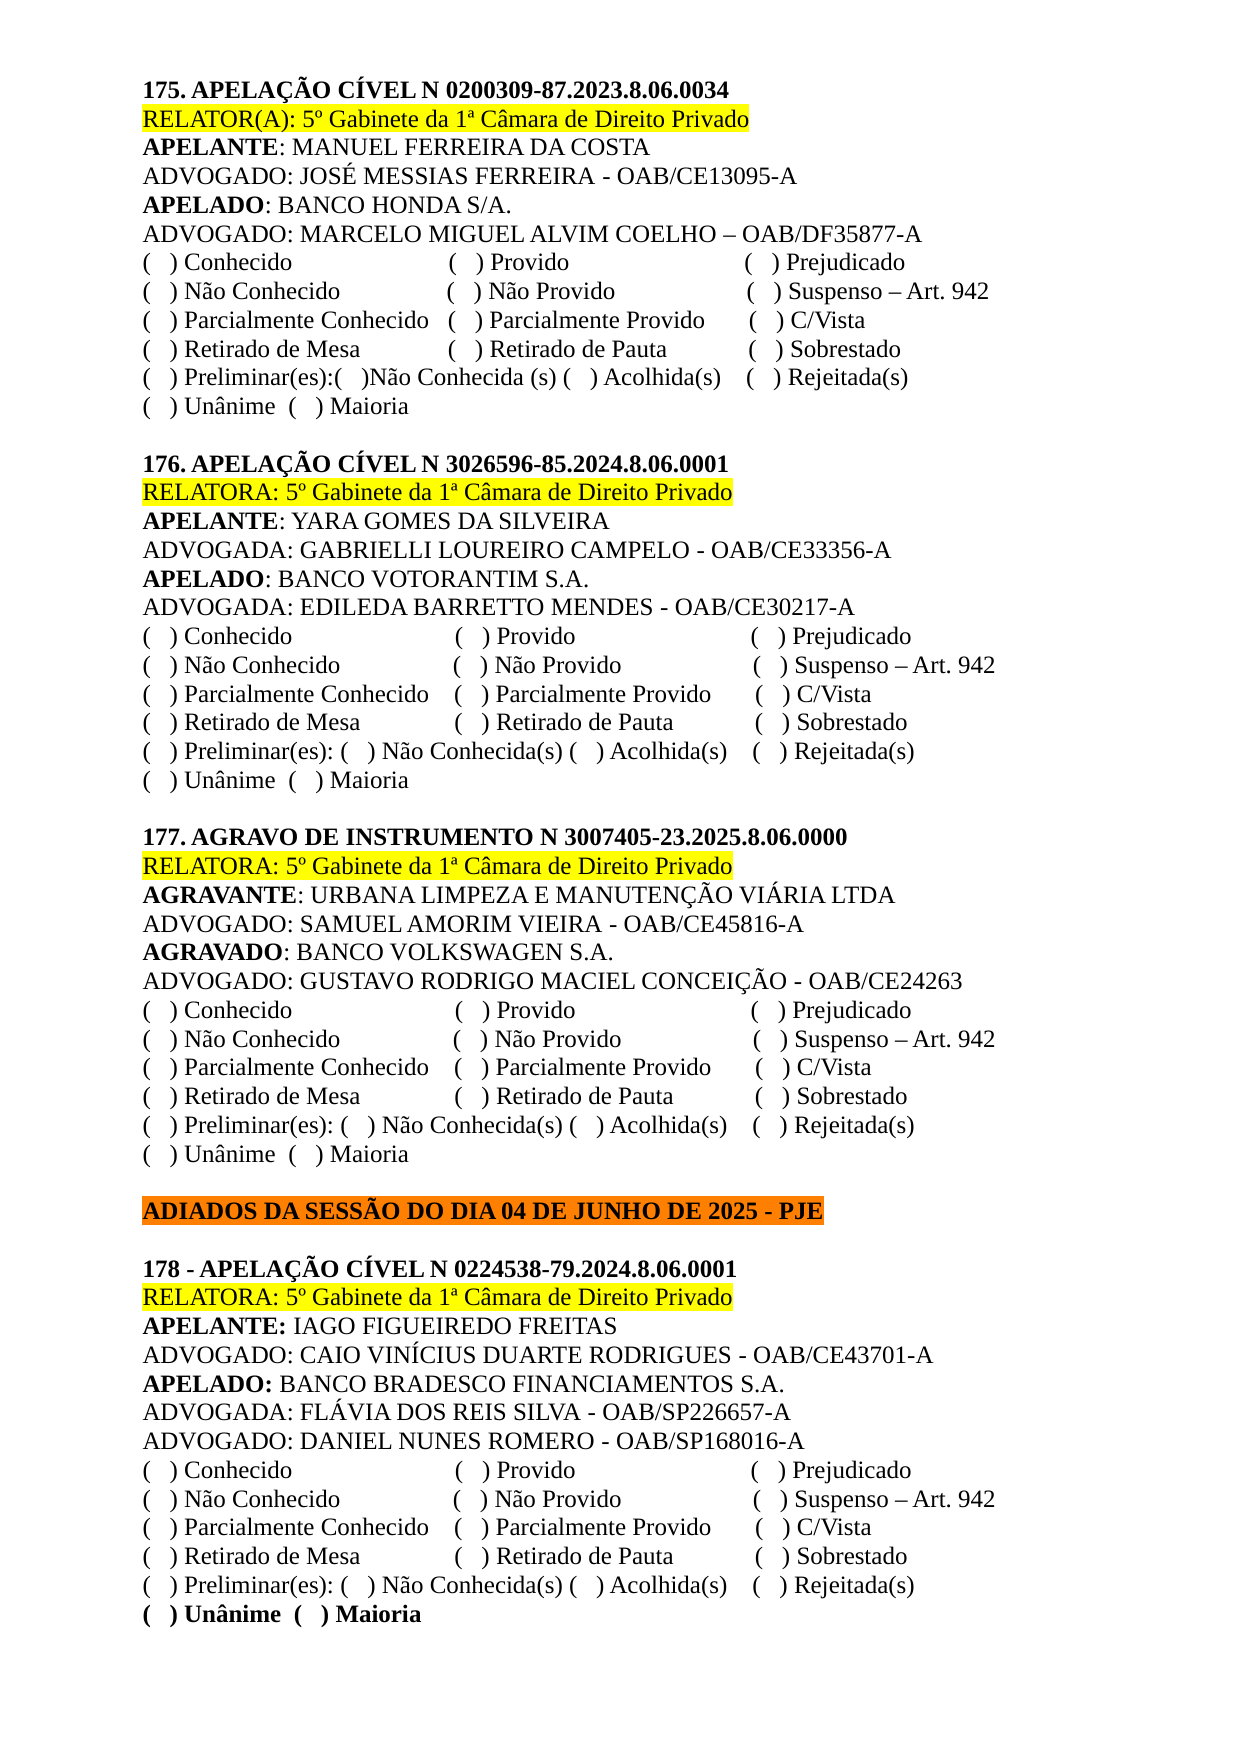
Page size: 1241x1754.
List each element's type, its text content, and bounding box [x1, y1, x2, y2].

text ( ) Preliminar(es):( )Não Conhecida (s) ( ) Acolhida(s) ( ) Rejeitada(s) [142, 362, 1158, 391]
text ( ) Parcialmente Conhecido ( ) Parcialmente Provido ( ) C/Vista [142, 305, 1158, 334]
text ( ) Retirado de Mesa ( ) Retirado de Pauta ( ) Sobrestado [142, 1081, 1141, 1110]
text ( ) Não Conhecido ( ) Não Provido ( ) Suspenso – Art. 942 [142, 1024, 1141, 1052]
text ADIADOS DA SESSÃO DO DIA 04 DE JUNHO DE 2025 - PJE [142, 1196, 1141, 1225]
text ( ) Parcialmente Conhecido ( ) Parcialmente Provido ( ) C/Vista [142, 679, 1141, 707]
text ( ) Não Conhecido ( ) Não Provido ( ) Suspenso – Art. 942 [142, 1484, 1141, 1512]
text ( ) Parcialmente Conhecido ( ) Parcialmente Provido ( ) C/Vista [142, 1052, 1141, 1081]
text ( ) Unânime ( ) Maioria [142, 1139, 1141, 1167]
text 178 - APELAÇÃO CÍVEL N 0224538-79.2024.8.06.0001 RELATORA: 5º Gabinete da 1ª Câmara de Direito Privado APELANTE: IAGO FIGUEIREDO FREITAS ADVOGADO: CAIO VINÍCIUS DUARTE RODRIGUES - OAB/CE43701-A APELADO: BANCO BRADESCO FINANCIAMENTOS S.A. ADVOGADA: FLÁVIA DOS REIS SILVA - OAB/SP226657-A ADVOGADO: DANIEL NUNES ROMERO - OAB/SP168016-A ( ) Conhecido ( ) Provido ( ) Prejudicado [142, 1254, 1141, 1484]
text ( ) Unânime ( ) Maioria [142, 1599, 1141, 1627]
text ( ) Não Conhecido ( ) Não Provido ( ) Suspenso – Art. 942 [142, 650, 1141, 679]
text ( ) Parcialmente Conhecido ( ) Parcialmente Provido ( ) C/Vista [142, 1512, 1141, 1541]
text ( ) Conhecido ( ) Provido ( ) Prejudicado [142, 247, 1141, 276]
text ( ) Unânime ( ) Maioria 176. APELAÇÃO CÍVEL N 3026596-85.2024.8.06.0001 RELATORA: 5º Gabinete da 1ª Câmara de Direito Privado APELANTE: YARA GOMES DA SILVEIRA ADVOGADA: GABRIELLI LOUREIRO CAMPELO - OAB/CE33356-A APELADO: BANCO VOTORANTIM S.A. ADVOGADA: EDILEDA BARRETTO MENDES - OAB/CE30217-A ( ) Conhecido ( ) Provido ( ) Prejudicado [142, 391, 1141, 650]
text ( ) Unânime ( ) Maioria 177. AGRAVO DE INSTRUMENTO N 3007405-23.2025.8.06.0000 RELATORA: 5º Gabinete da 1ª Câmara de Direito Privado AGRAVANTE: URBANA LIMPEZA E MANUTENÇÃO VIÁRIA LTDA ADVOGADO: SAMUEL AMORIM VIEIRA - OAB/CE45816-A AGRAVADO: BANCO VOLKSWAGEN S.A. ADVOGADO: GUSTAVO RODRIGO MACIEL CONCEIÇÃO - OAB/CE24263 ( ) Conhecido ( ) Provido ( ) Prejudicado [142, 765, 1141, 1024]
text ( ) Preliminar(es): ( ) Não Conhecida(s) ( ) Acolhida(s) ( ) Rejeitada(s) [142, 736, 1141, 765]
text ( ) Não Conhecido ( ) Não Provido ( ) Suspenso – Art. 942 [142, 276, 1158, 305]
text ( ) Preliminar(es): ( ) Não Conhecida(s) ( ) Acolhida(s) ( ) Rejeitada(s) [142, 1570, 1141, 1599]
text 175. APELAÇÃO CÍVEL N 0200309-87.2023.8.06.0034 RELATOR(A): 5º Gabinete da 1ª Câmara de Direito Privado APELANTE: MANUEL FERREIRA DA COSTA ADVOGADO: JOSÉ MESSIAS FERREIRA - OAB/CE13095-A APELADO: BANCO HONDA S/A. ADVOGADO: MARCELO MIGUEL ALVIM COELHO – OAB/DF35877-A [142, 75, 1141, 247]
text ( ) Retirado de Mesa ( ) Retirado de Pauta ( ) Sobrestado [142, 334, 1158, 362]
text ( ) Preliminar(es): ( ) Não Conhecida(s) ( ) Acolhida(s) ( ) Rejeitada(s) [142, 1110, 1141, 1139]
text ( ) Retirado de Mesa ( ) Retirado de Pauta ( ) Sobrestado [142, 1541, 1141, 1570]
text ( ) Retirado de Mesa ( ) Retirado de Pauta ( ) Sobrestado [142, 707, 1141, 736]
